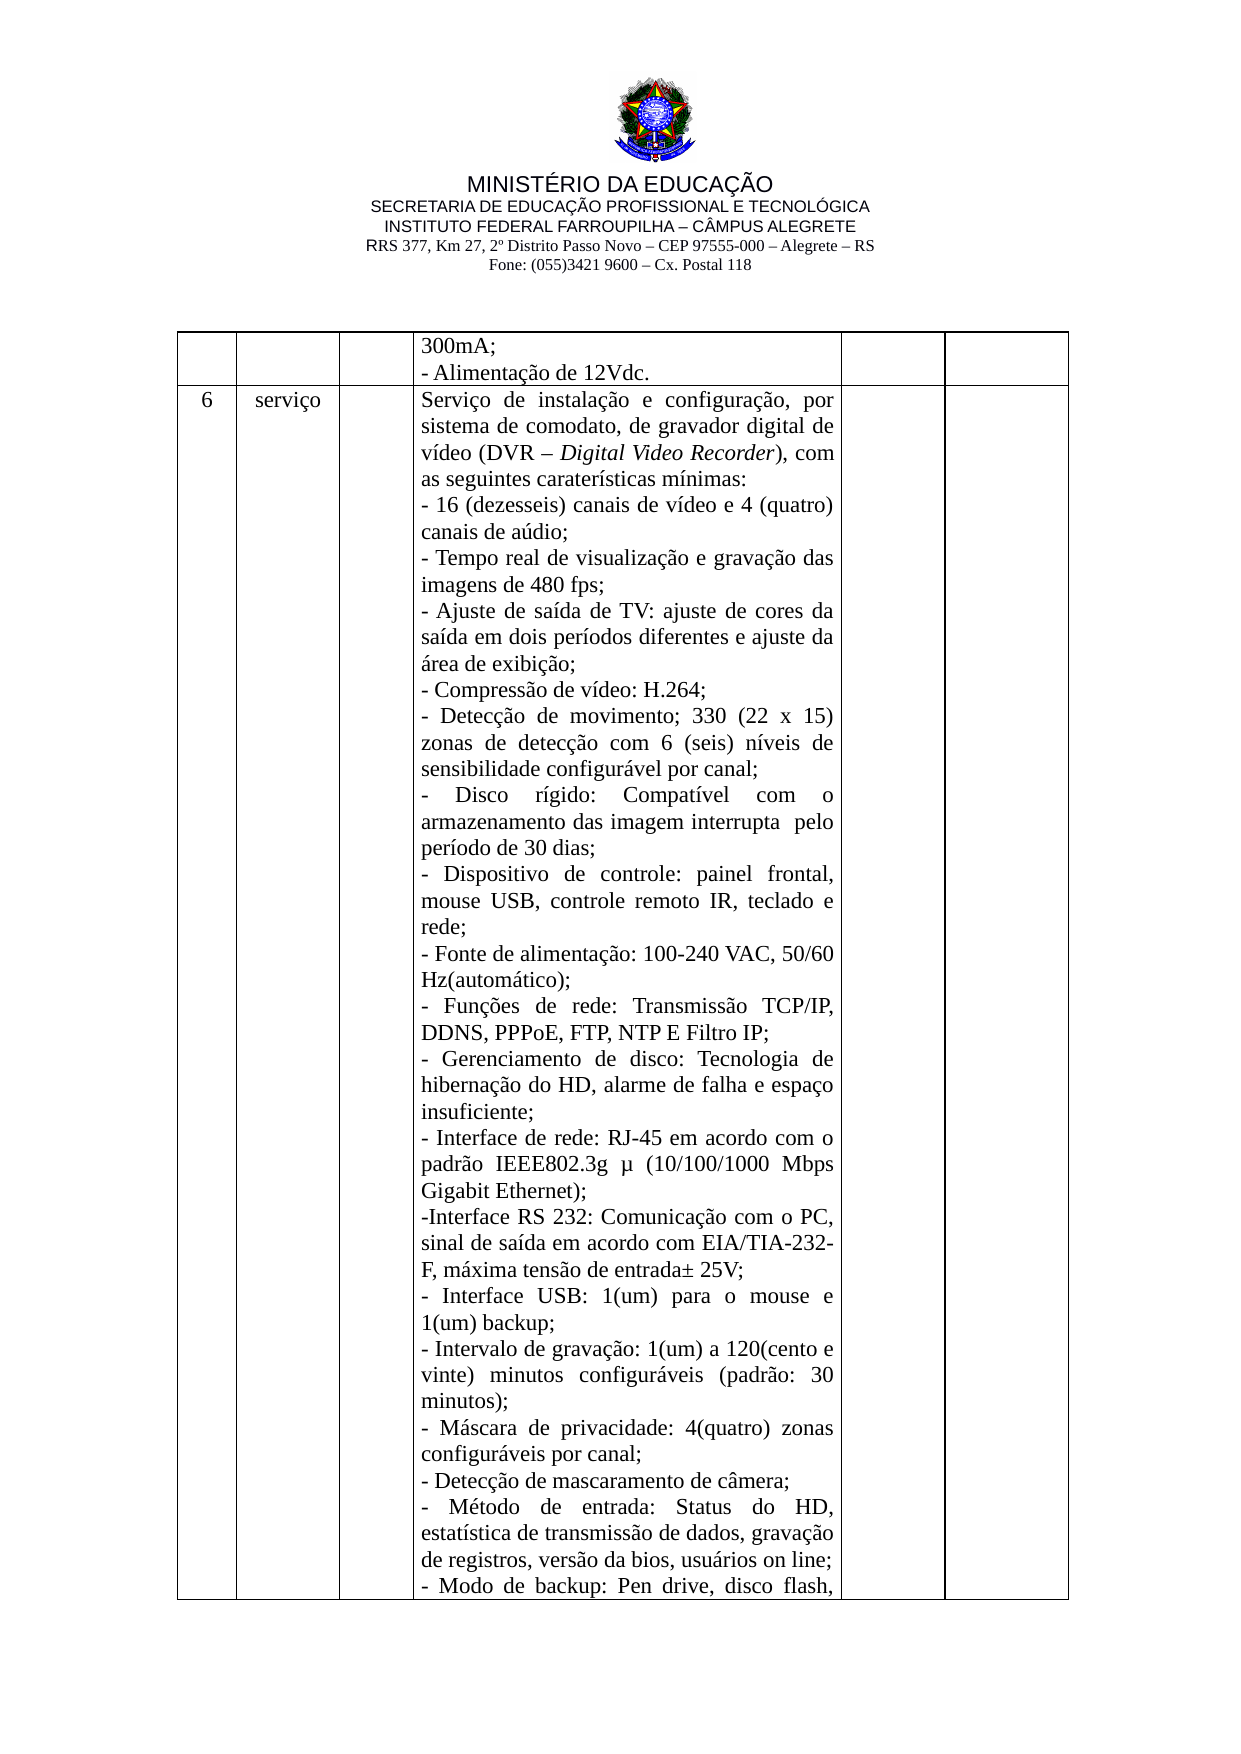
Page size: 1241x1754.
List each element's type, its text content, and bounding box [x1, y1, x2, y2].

table_cell [946, 386, 1068, 1598]
table_cell [237, 333, 339, 385]
table_cell 300mA; - Alimentação de 12Vdc. [414, 333, 841, 385]
table_cell [340, 386, 413, 1598]
table_cell [178, 333, 236, 385]
table_cell [340, 333, 413, 385]
table_cell [842, 386, 944, 1598]
picture [608, 71, 697, 163]
table_cell [842, 333, 944, 385]
table_cell serviço [237, 386, 339, 1598]
table_cell Serviço de instalação e configuração, por sistema de comodato, de gravador digital de vídeo (DVR – Digital Video Recorder), com as seguintes caraterísticas mínimas: - 16 (dezesseis) canais de vídeo e 4 (quatro) canais de aúdio; - Tempo real de visualização e gravação das imagens de 480 fps; - Ajuste de saída de TV: ajuste de cores da saída em dois períodos diferentes e ajuste da área de exibição; - Compressão de vídeo: H.264; - Detecção de movimento; 330 (22 x 15) zonas de detecção com 6 (seis) níveis de sensibilidade configurável por canal; - Disco rígido: Compatível com o armazenamento das imagem interrupta pelo período de 30 dias; - Dispositivo de controle: painel frontal, mouse USB, controle remoto IR, teclado e rede; - Fonte de alimentação: 100-240 VAC, 50/60 Hz(automático); - Funções de rede: Transmissão TCP/IP, DDNS, PPPoE, FTP, NTP E Filtro IP; - Gerenciamento de disco: Tecnologia de hibernação do HD, alarme de falha e espaço insuficiente; - Interface de rede: RJ-45 em acordo com o padrão IEEE802.3g µ (10/100/1000 Mbps Gigabit Ethernet); -Interface RS 232: Comunicação com o PC, sinal de saída em acordo com EIA/TIA-232-F, máxima tensão de entrada± 25V; - Interface USB: 1(um) para o mouse e 1(um) backup; - Intervalo de gravação: 1(um) a 120(cento e vinte) minutos configuráveis (padrão: 30 minutos); - Máscara de privacidade: 4(quatro) zonas configuráveis por canal; - Detecção de mascaramento de câmera; - Método de entrada: Status do HD, estatística de transmissão de dados, gravação de registros, versão da bios, usuários on line; - Modo de backup: Pen drive, disco flash, [414, 386, 841, 1598]
table_cell [946, 333, 1068, 385]
table_cell 6 [178, 386, 236, 1598]
